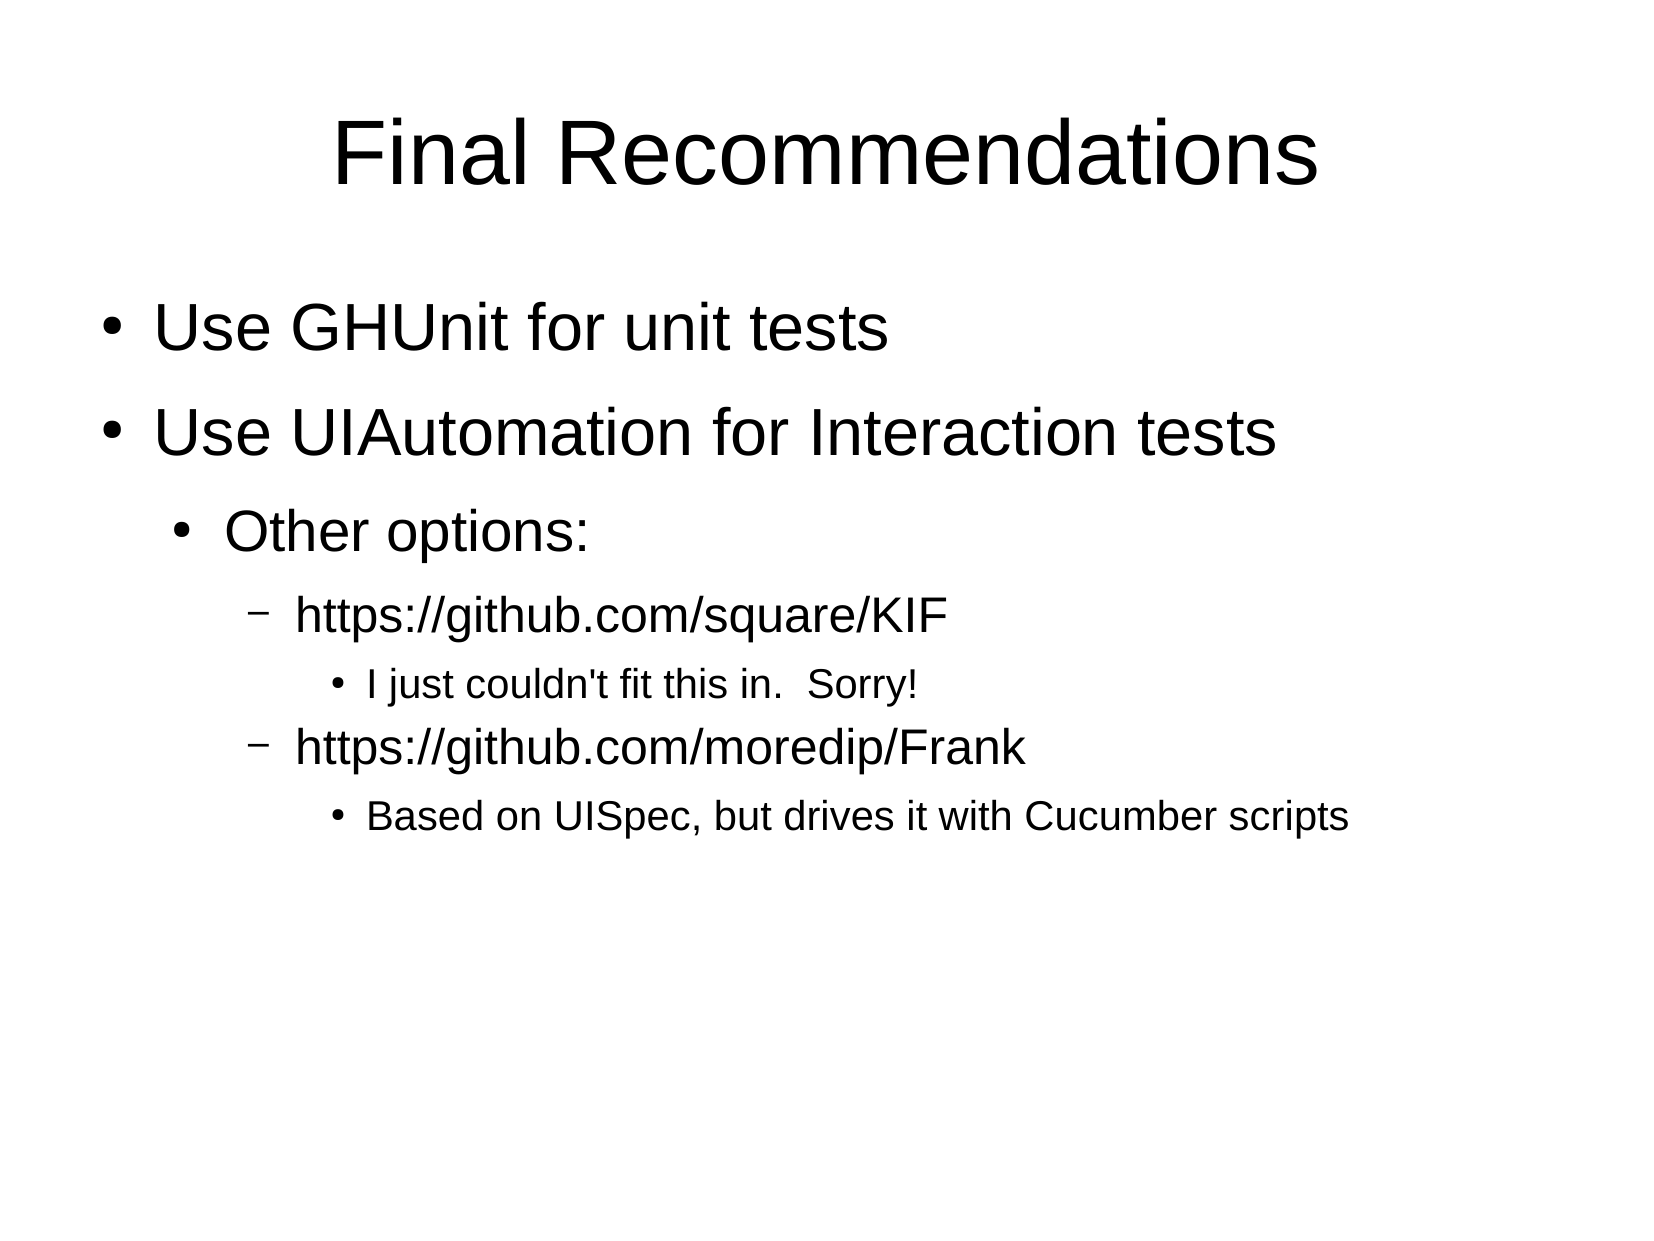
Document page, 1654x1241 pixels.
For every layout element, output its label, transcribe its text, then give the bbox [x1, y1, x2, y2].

title Final Recommendations [82, 49, 1571, 257]
list Use GHUnit for unit tests Use UIAutomation for Interaction tests Other options: https://github.com/square/KIF I just couldn't fit this in. Sorry! https://github.com/moredip/Frank Based on UISpec, but drives it with Cucumber scripts [82, 290, 1571, 1109]
